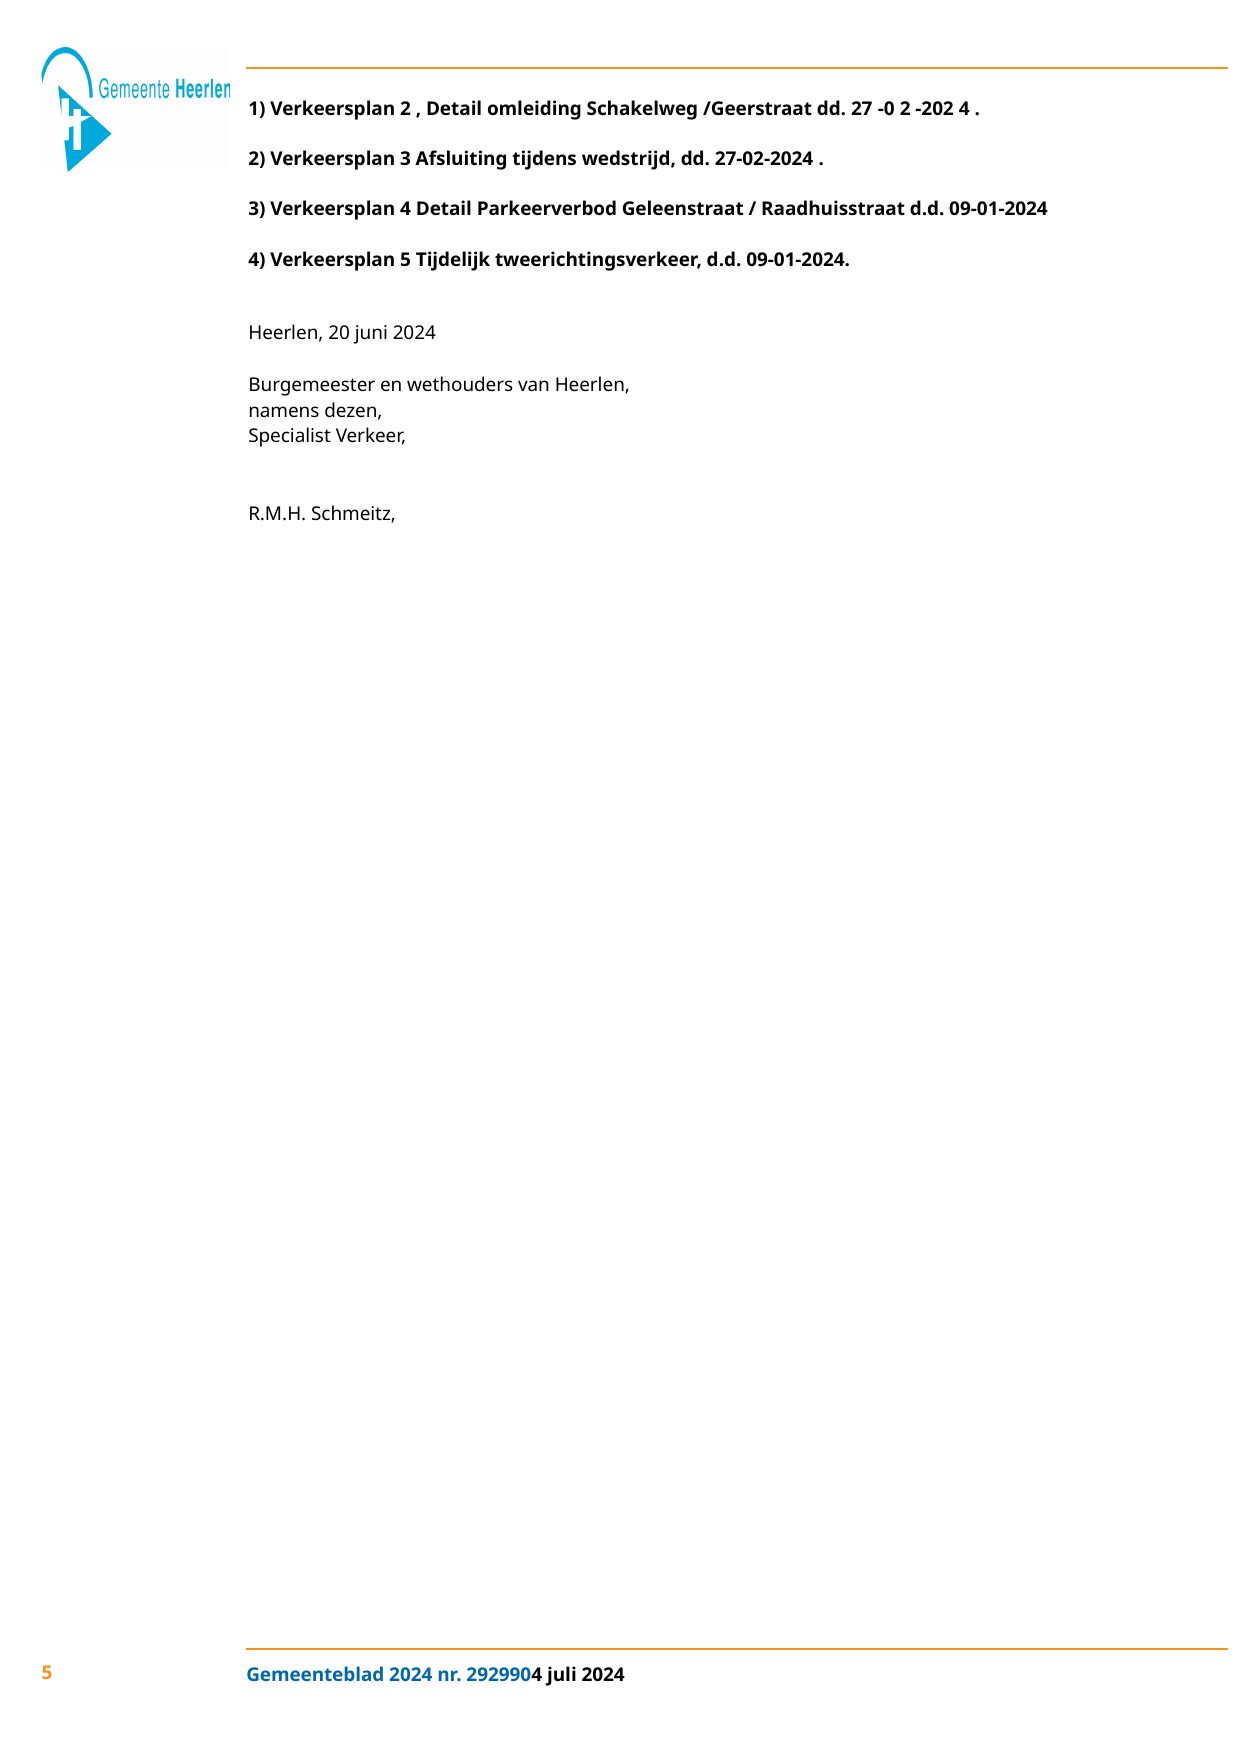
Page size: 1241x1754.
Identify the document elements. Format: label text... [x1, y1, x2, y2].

picture [41, 47, 231, 172]
text 1) Verkeersplan 2 , Detail omleiding Schakelweg /Geerstraat dd. 27 -0 2 -202 4 . [248, 95, 1152, 121]
text 3) Verkeersplan 4 Detail Parkeerverbod Geleenstraat / Raadhuisstraat d.d. 09-01-2024 [248, 196, 1152, 221]
text Specialist Verkeer, [248, 422, 1152, 448]
text Burgemeester en wethouders van Heerlen, [248, 371, 1152, 397]
text 4) Verkeersplan 5 Tijdelijk tweerichtingsverkeer, d.d. 09-01-2024. [248, 246, 1152, 272]
picture [41, 47, 59, 70]
text R.M.H. Schmeitz, [248, 500, 1152, 525]
text namens dezen, [248, 397, 1152, 422]
text 2) Verkeersplan 3 Afsluiting tijdens wedstrijd, dd. 27-02-2024 . [248, 145, 1152, 171]
text Heerlen, 20 juni 2024 [248, 319, 1152, 345]
